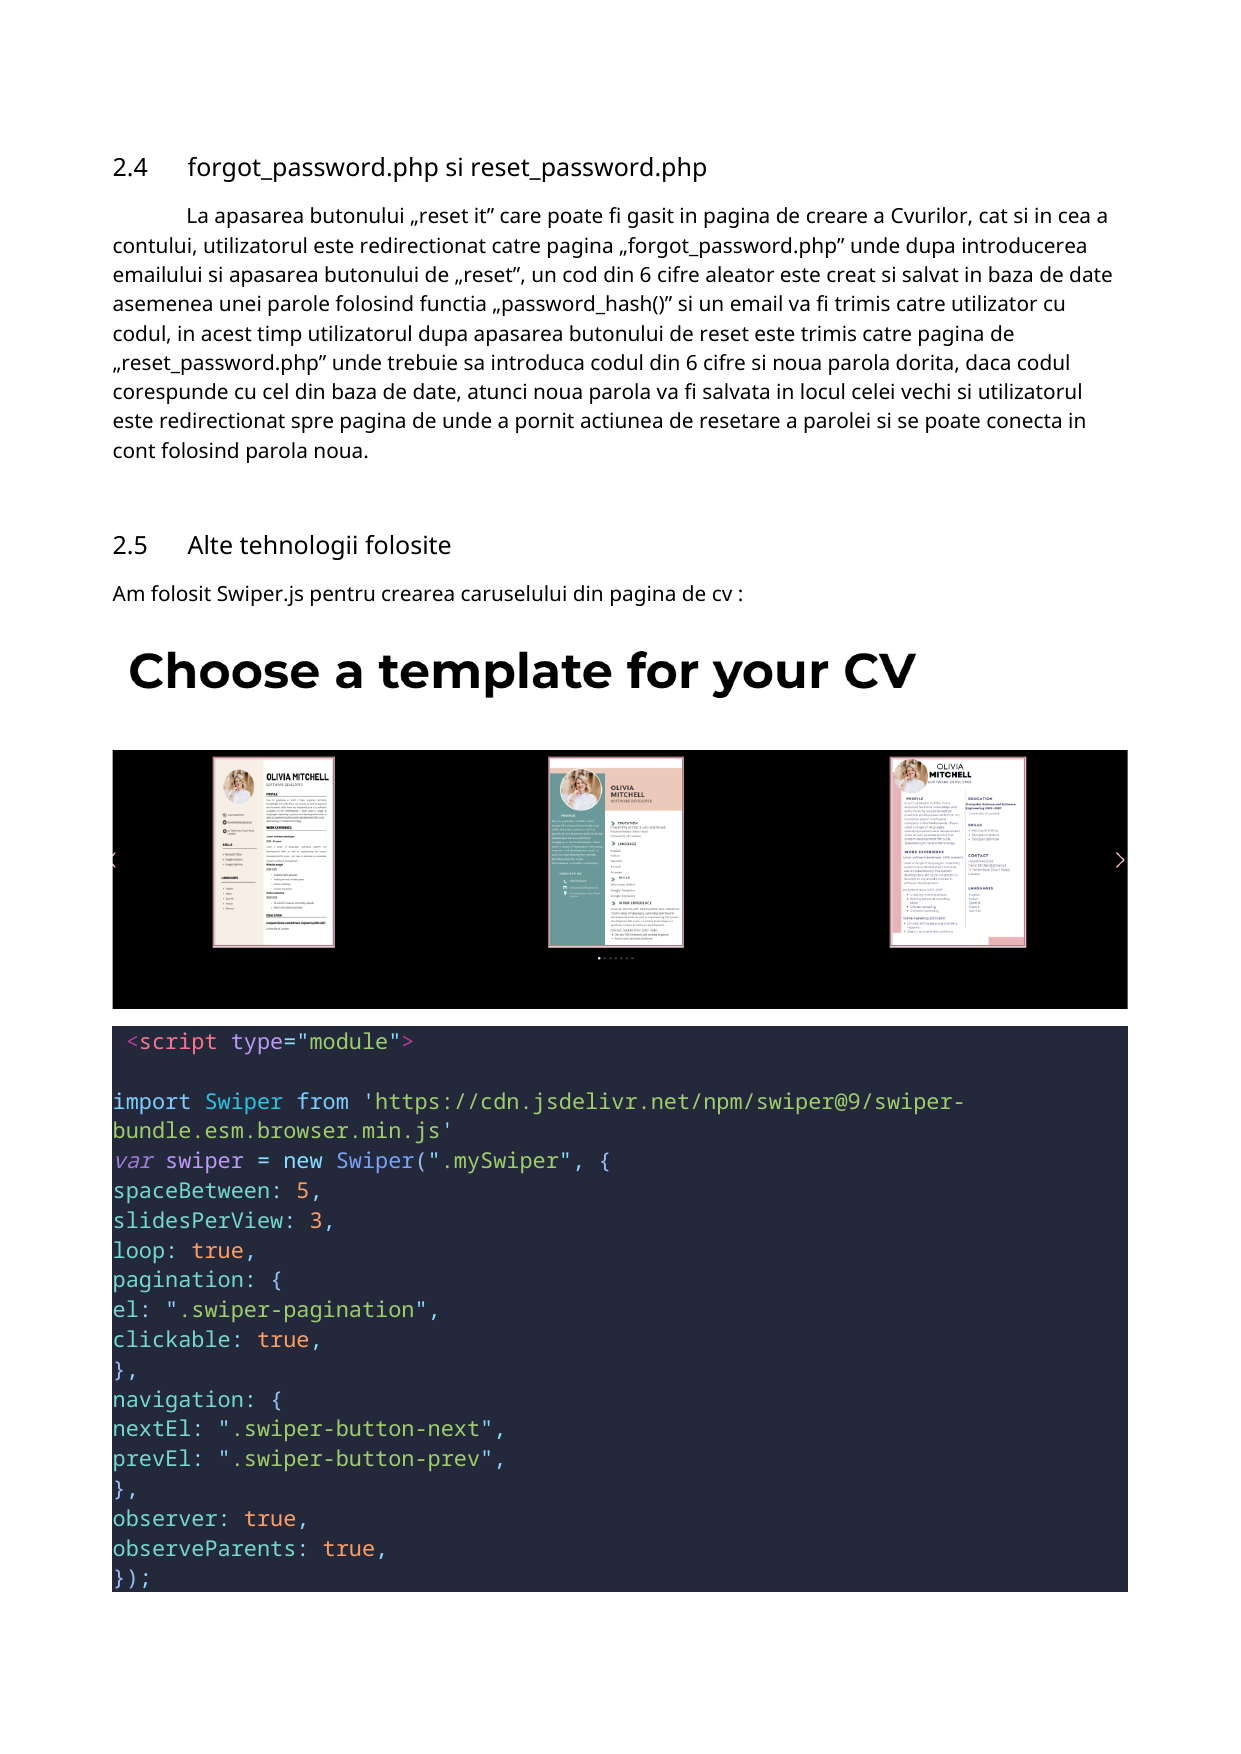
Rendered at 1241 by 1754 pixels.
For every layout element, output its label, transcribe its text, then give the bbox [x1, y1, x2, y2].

text <script type="module"> [112, 1026, 1128, 1056]
text observer: true, [112, 1503, 1128, 1533]
text pagination: { [112, 1264, 1128, 1294]
list Alte tehnologii folosite [112, 528, 1128, 562]
text }); [112, 1562, 1128, 1592]
text Am folosit Swiper.js pentru crearea caruselului din pagina de cv : [112, 579, 1128, 608]
text import Swiper from 'https://cdn.jsdelivr.net/npm/swiper@9/swiper-bundle.esm.browser.min.js' [112, 1086, 1128, 1145]
text observeParents: true, [112, 1533, 1128, 1562]
text clickable: true, [112, 1324, 1128, 1354]
text slidesPerView: 3, [112, 1205, 1128, 1235]
text spaceBetween: 5, [112, 1175, 1128, 1205]
text navigation: { [112, 1384, 1128, 1413]
list forgot_password.php si reset_password.php [112, 150, 1128, 184]
text var swiper = new Swiper(".mySwiper", { [112, 1145, 1128, 1175]
text prevEl: ".swiper-button-prev", [112, 1443, 1128, 1473]
text el: ".swiper-pagination", [112, 1294, 1128, 1324]
text nextEl: ".swiper-button-next", [112, 1413, 1128, 1443]
text }, [112, 1473, 1128, 1503]
text loop: true, [112, 1235, 1128, 1264]
text }, [112, 1354, 1128, 1384]
text La apasarea butonului „reset it” care poate fi gasit in pagina de creare a Cvurilor, cat si in cea a contului, utilizatorul este redirectionat catre pagina „forgot_password.php” unde dupa introducerea emailului si apasarea butonului de „reset”, un cod din 6 cifre aleator este creat si salvat in baza de date asemenea unei parole folosind functia „password_hash()” si un email va fi trimis catre utilizator cu codul, in acest timp utilizatorul dupa apasarea butonului de reset este trimis catre pagina de „reset_password.php” unde trebuie sa introduca codul din 6 cifre si noua parola dorita, daca codul corespunde cu cel din baza de date, atunci noua parola va fi salvata in locul celei vechi si utilizatorul este redirectionat spre pagina de unde a pornit actiunea de resetare a parolei si se poate conecta in cont folosind parola noua. [112, 202, 1128, 464]
